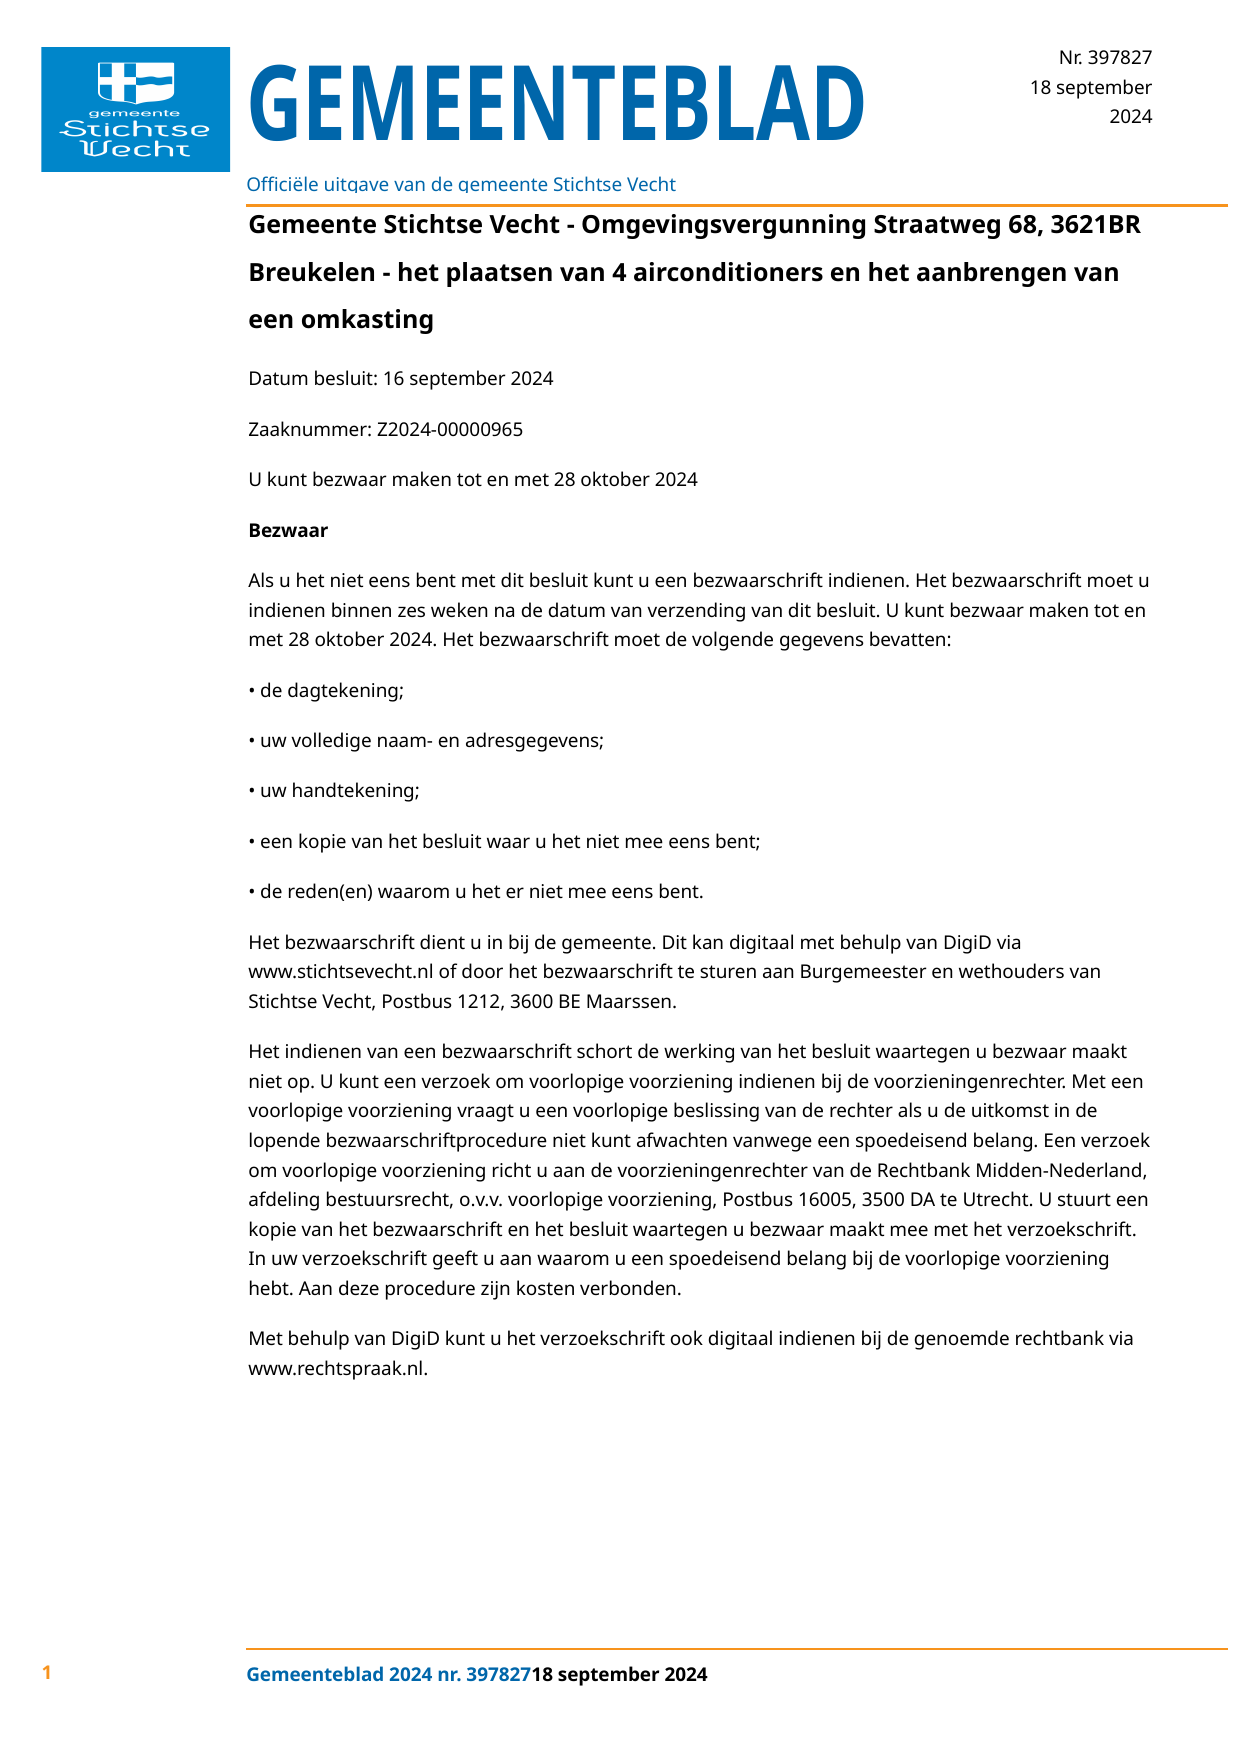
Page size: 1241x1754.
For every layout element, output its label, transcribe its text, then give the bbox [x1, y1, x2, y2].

text Gemeente Stichtse Vecht - Omgevingsvergunning Straatweg 68, 3621BR Breukelen - het plaatsen van 4 airconditioners en het aanbrengen van een omkasting [248, 207, 1152, 336]
text Het indienen van een bezwaarschrift schort de werking van het besluit waartegen u bezwaar maakt niet op. U kunt een verzoek om voorlopige voorziening indienen bij de voorzieningenrechter. Met een voorlopige voorziening vraagt u een voorlopige beslissing van de rechter als u de uitkomst in de lopende bezwaarschriftprocedure niet kunt afwachten vanwege een spoedeisend belang. Een verzoek om voorlopige voorziening richt u aan de voorzieningenrechter van de Rechtbank Midden-Nederland, afdeling bestuursrecht, o.v.v. voorlopige voorziening, Postbus 16005, 3500 DA te Utrecht. U stuurt een kopie van het bezwaarschrift en het besluit waartegen u bezwaar maakt mee met het verzoekschrift. In uw verzoekschrift geeft u aan waarom u een spoedeisend belang bij de voorlopige voorziening hebt. Aan deze procedure zijn kosten verbonden. [248, 1038, 1152, 1301]
picture [137, 63, 174, 103]
text • de dagtekening; [248, 677, 1152, 702]
text • uw handtekening; [248, 778, 1152, 803]
picture [99, 63, 135, 101]
text • uw volledige naam- en adresgegevens; [248, 727, 1152, 753]
text Met behulp van DigiD kunt u het verzoekschrift ook digitaal indienen bij de genoemde rechtbank via www.rechtspraak.nl. [248, 1326, 1152, 1381]
text Zaaknummer: Z2024-00000965 [248, 416, 1152, 442]
text • de reden(en) waarom u het er niet mee eens bent. [248, 878, 1152, 904]
text Het bezwaarschrift dient u in bij de gemeente. Dit kan digitaal met behulp van DigiD via www.stichtsevecht.nl of door het bezwaarschrift te sturen aan Burgemeester en wethouders van Stichtse Vecht, Postbus 1212, 3600 BE Maarssen. [248, 929, 1152, 1014]
text • een kopie van het besluit waar u het niet mee eens bent; [248, 828, 1152, 854]
text Als u het niet eens bent met dit besluit kunt u een bezwaarschrift indienen. Het bezwaarschrift moet u indienen binnen zes weken na de datum van verzending van dit besluit. U kunt bezwaar maken tot en met 28 oktober 2024. Het bezwaarschrift moet de volgende gegevens bevatten: [248, 567, 1152, 652]
text Bezwaar [248, 517, 1152, 542]
text U kunt bezwaar maken tot en met 28 oktober 2024 [248, 466, 1152, 492]
text Datum besluit: 16 september 2024 [248, 366, 1152, 391]
